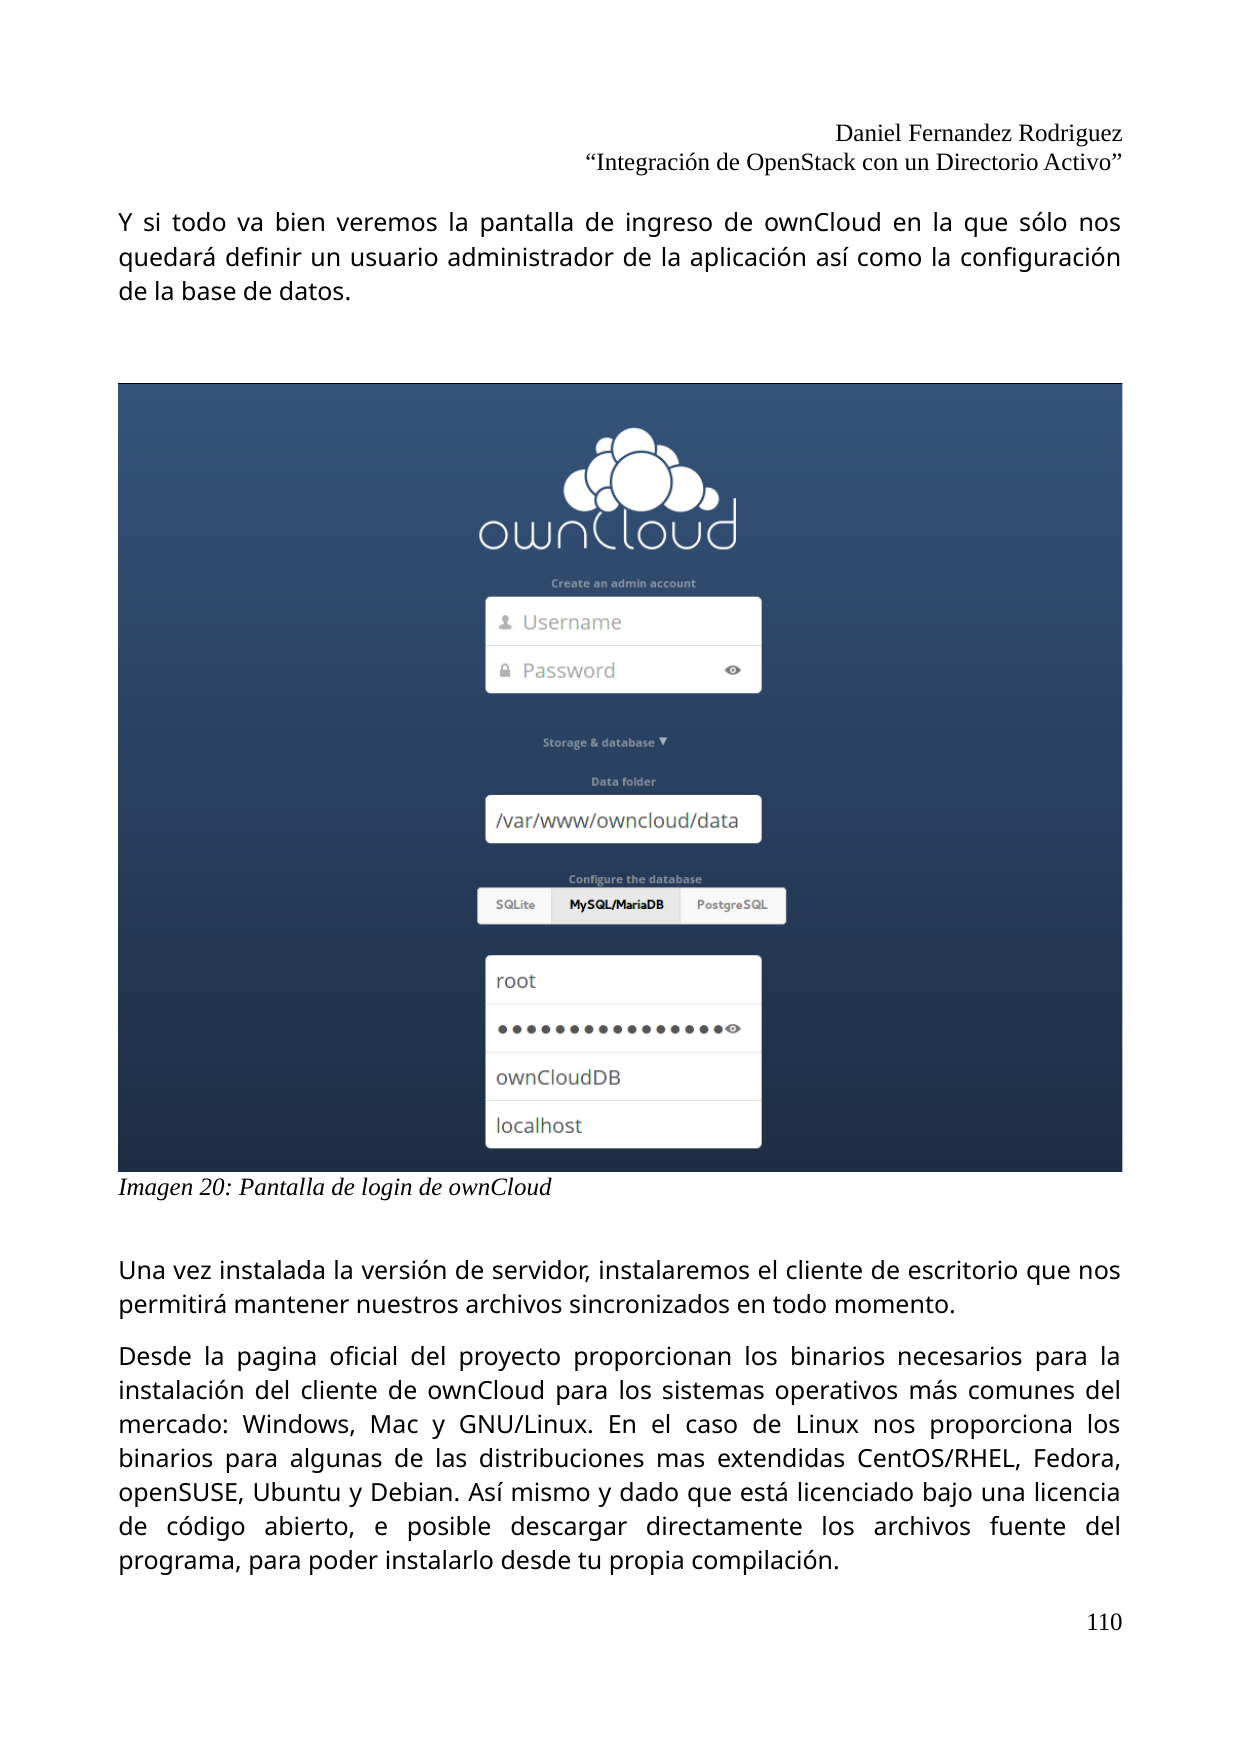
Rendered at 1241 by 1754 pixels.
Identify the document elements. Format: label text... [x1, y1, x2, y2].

text Desde la pagina oficial del proyecto proporcionan los binarios necesarios para la instalación del cliente de ownCloud para los sistemas operativos más comunes del mercado: Windows, Mac y GNU/Linux. En el caso de Linux nos proporciona los binarios para algunas de las distribuciones mas extendidas CentOS/RHEL, Fedora, openSUSE, Ubuntu y Debian. Así mismo y dado que está licenciado bajo una licencia de código abierto, e posible descargar directamente los archivos fuente del programa, para poder instalarlo desde tu propia compilación. [118, 1339, 1122, 1577]
text Una vez instalada la versión de servidor, instalaremos el cliente de escritorio que nos permitirá mantener nuestros archivos sincronizados en todo momento. [118, 1252, 1122, 1321]
text Y si todo va bien veremos la pantalla de ingreso de ownCloud en la que sólo nos quedará definir un usuario administrador de la aplicación así como la configuración de la base de datos. [118, 205, 1122, 307]
text Imagen 20: Pantalla de login de ownCloud [118, 1172, 1122, 1200]
picture [118, 383, 1123, 1172]
